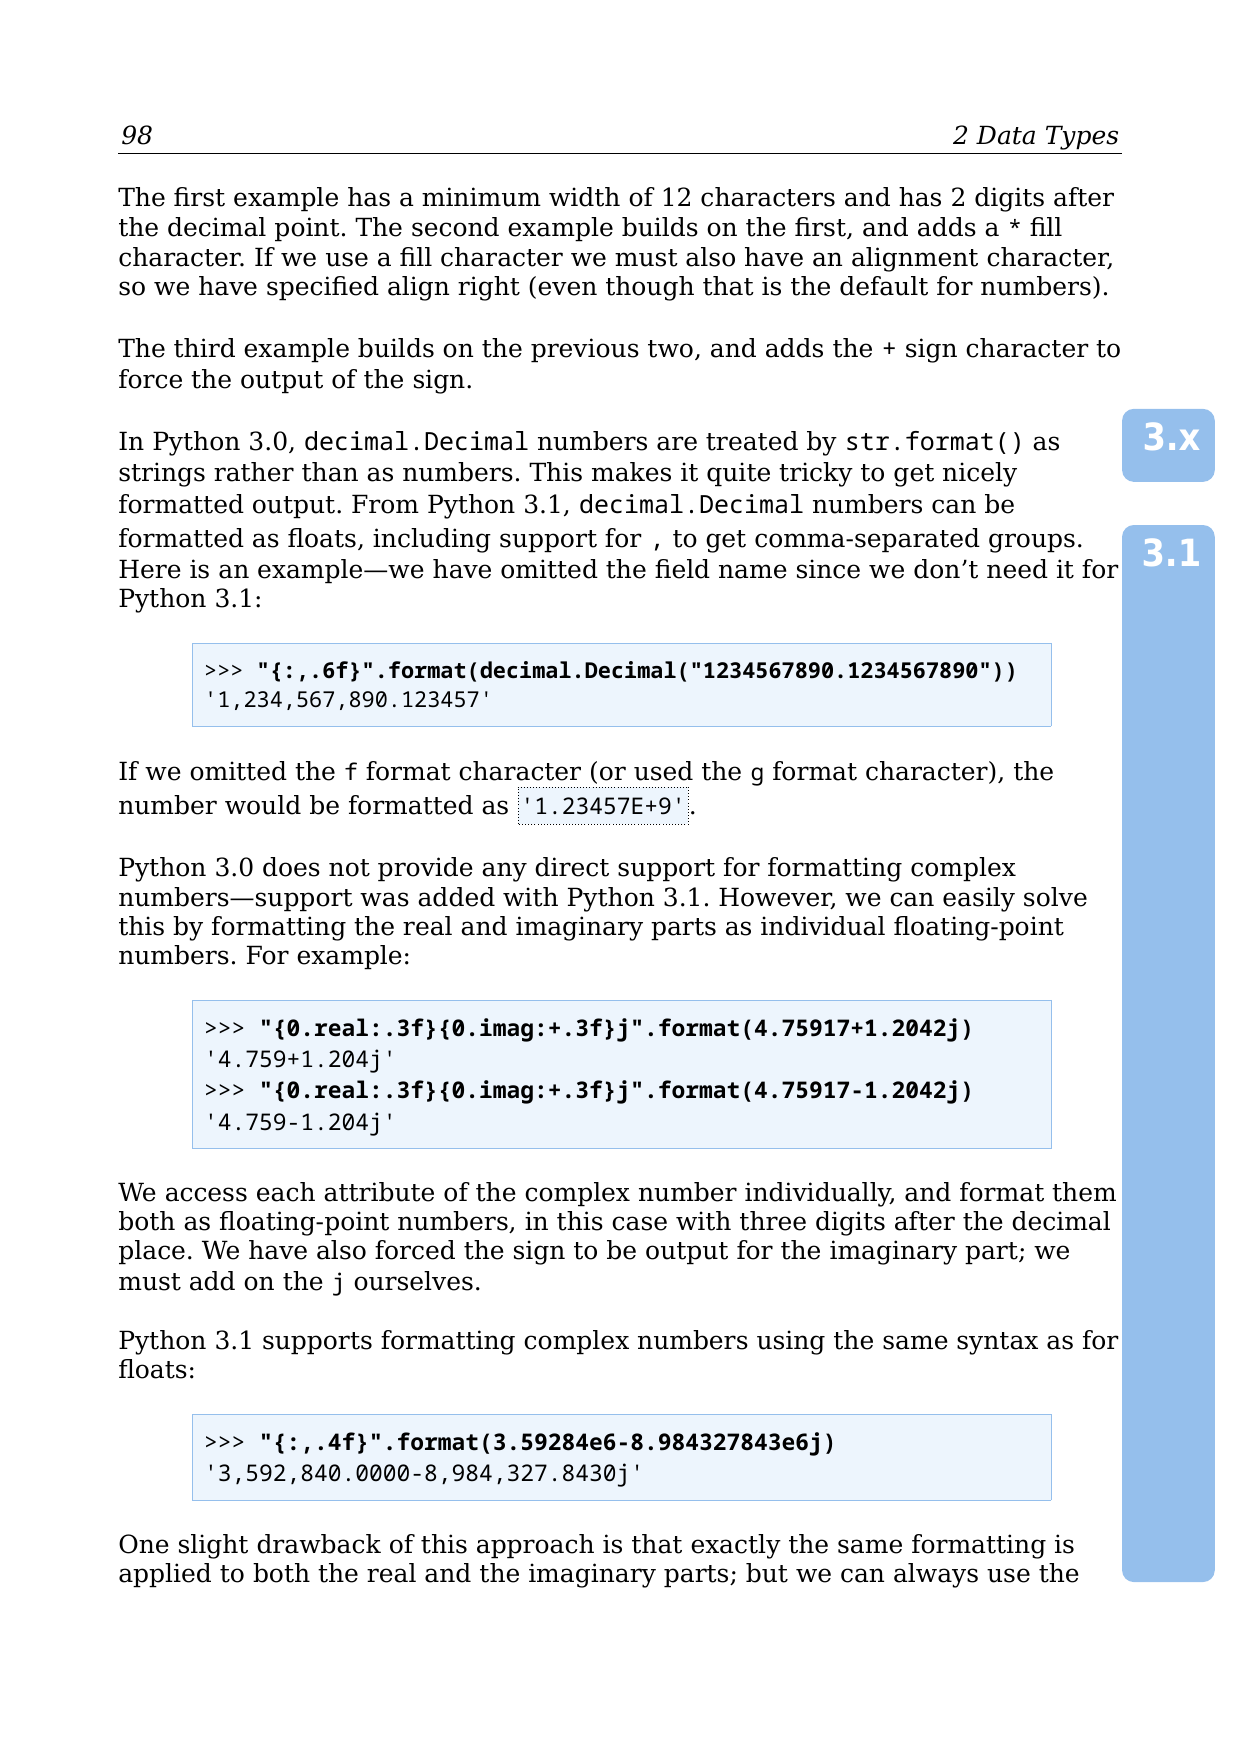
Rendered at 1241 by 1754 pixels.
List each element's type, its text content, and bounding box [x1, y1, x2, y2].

text '1,234,567,890.123457' [193, 673, 1051, 726]
text The third example builds on the previous two, and adds the + sign character to force the output of the sign. [118, 331, 1122, 394]
text >>> "{0.real:.3f}{0.imag:+.3f}j".format(4.75917+1.2042j) [193, 1001, 1051, 1031]
text If we omitted the f format character (or used the g format character), the number would be formatted as '1.23457E+9'. [118, 756, 1122, 824]
text '4.759+1.204j' [193, 1031, 1051, 1062]
text One slight drawback of this approach is that exactly the same formatting is applied to both the real and the imaginary parts; but we can always use the [118, 1530, 1122, 1588]
text We access each attribute of the complex number individually, and format them both as floating-point numbers, in this case with three digits after the decimal place. We have also forced the sign to be output for the imaginary part; we must add on the j ourselves. [118, 1178, 1122, 1297]
text In Python 3.0, decimal.Decimal numbers are treated by str.format() as strings rather than as numbers. This makes it quite tricky to get nicely formatted output. From Python 3.1, decimal.Decimal numbers can be formatted as floats, including support for , to get comma-separated groups. Here is an example—we have omitted the field name since we don’t need it for Python 3.1: [118, 424, 1122, 613]
text The first example has a minimum width of 12 characters and has 2 digits after the decimal point. The second example builds on the first, and adds a * fill character. If we use a fill character we must also have an alignment character, so we have specified align right (even though that is the default for numbers). [118, 183, 1122, 301]
text '3,592,840.0000-8,984,327.8430j' [193, 1445, 1051, 1500]
text >>> "{:,.4f}".format(3.59284e6-8.984327843e6j) [193, 1415, 1051, 1445]
text '4.759-1.204j' [193, 1093, 1051, 1148]
text >>> "{:,.6f}".format(decimal.Decimal("1234567890.1234567890")) [193, 644, 1051, 673]
text >>> "{0.real:.3f}{0.imag:+.3f}j".format(4.75917-1.2042j) [193, 1062, 1051, 1093]
text Python 3.0 does not provide any direct support for formatting complex numbers—support was added with Python 3.1. However, we can easily solve this by formatting the real and imaginary parts as individual floating-point numbers. For example: [118, 854, 1122, 970]
text Python 3.1 supports formatting complex numbers using the same syntax as for floats: [118, 1326, 1122, 1384]
